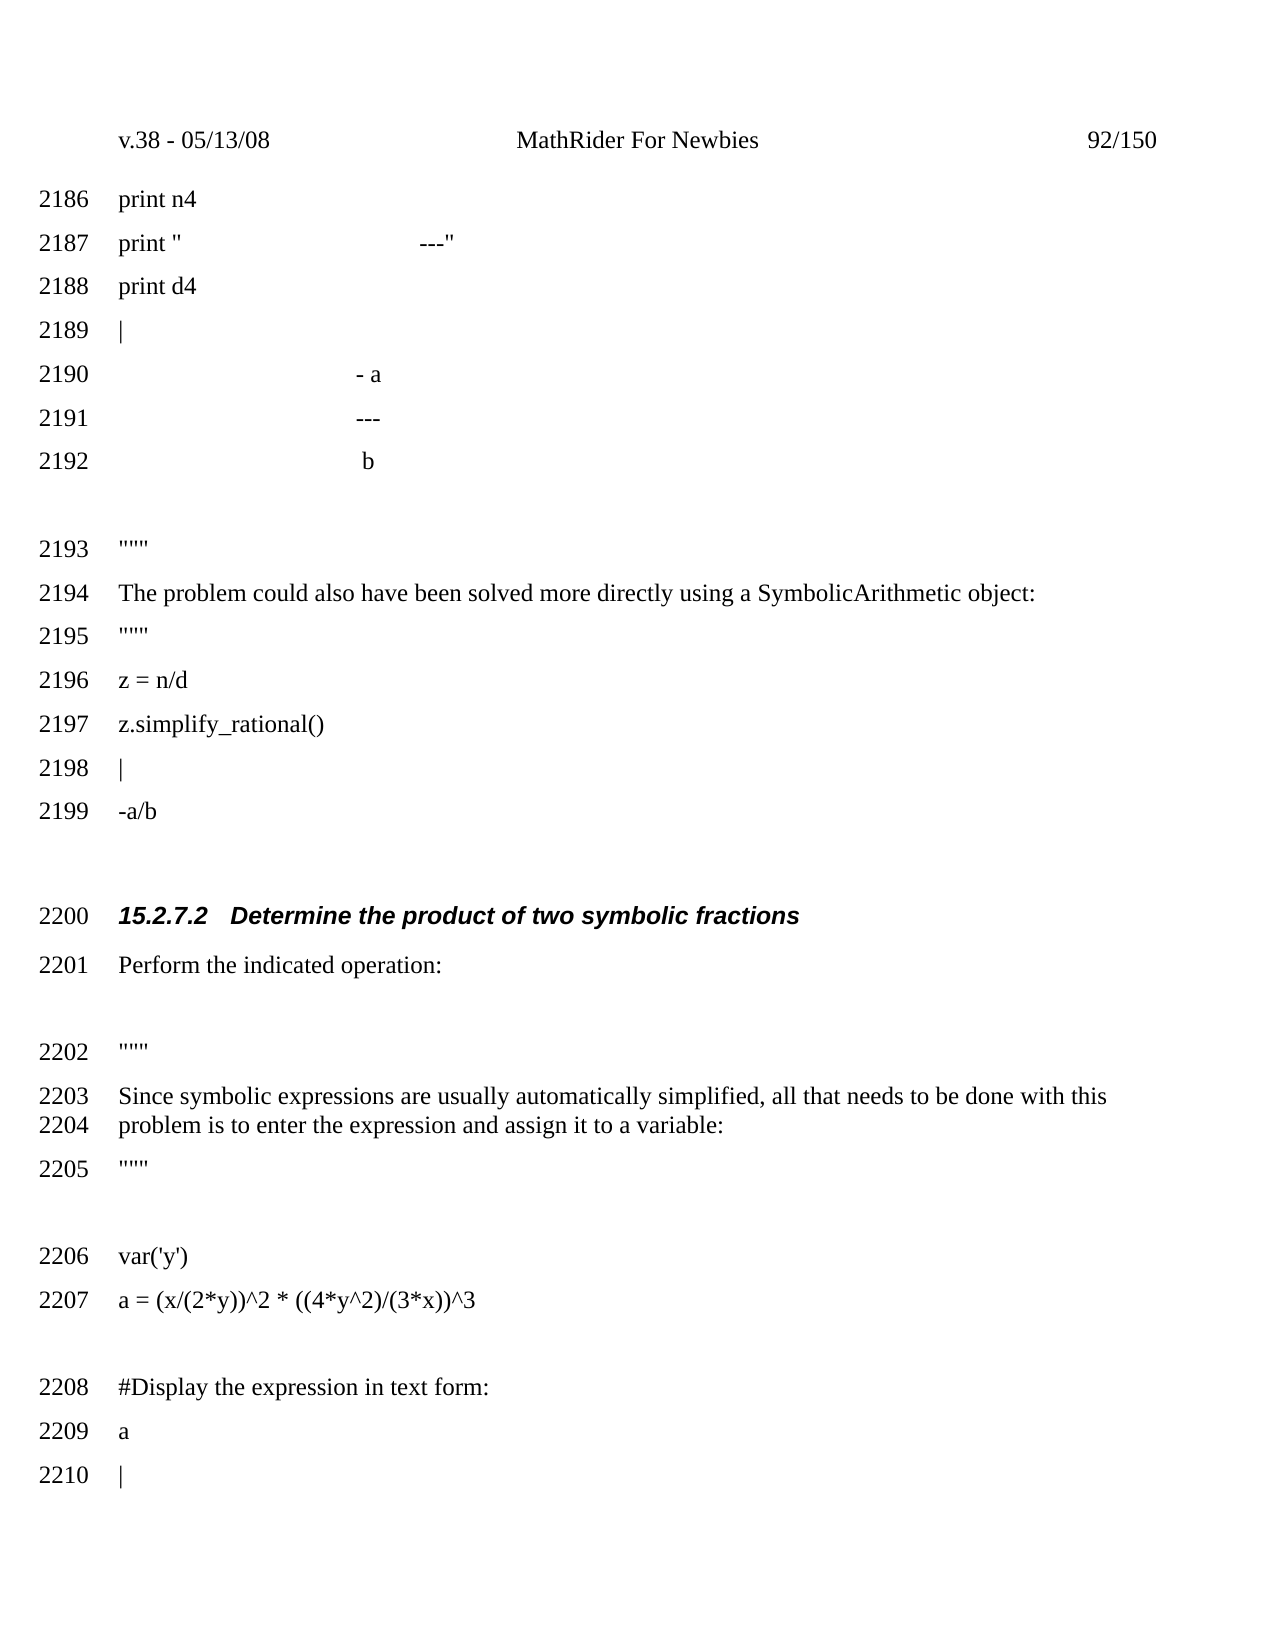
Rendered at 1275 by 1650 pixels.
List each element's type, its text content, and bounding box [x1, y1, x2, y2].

text - a [118, 359, 1157, 388]
text """ [118, 1154, 1157, 1182]
subtitle Determine the product of two symbolic fractions [118, 901, 1157, 930]
text | [118, 753, 1157, 781]
text """ [118, 534, 1157, 563]
text b [118, 446, 1157, 475]
text print n4 [118, 184, 1157, 213]
text Since symbolic expressions are usually automatically simplified, all that needs to be done with this problem is to enter the expression and assign it to a variable: [118, 1081, 1157, 1139]
text | [118, 1460, 1157, 1489]
text a = (x/(2*y))^2 * ((4*y^2)/(3*x))^3 [118, 1285, 1157, 1314]
text -a/b [118, 796, 1157, 825]
text z = n/d [118, 665, 1157, 694]
text """ [118, 621, 1157, 650]
text var('y') [118, 1241, 1157, 1270]
text The problem could also have been solved more directly using a SymbolicArithmetic object: [118, 578, 1157, 606]
text print d4 [118, 271, 1157, 300]
text --- [118, 403, 1157, 431]
text | [118, 315, 1157, 344]
text print " ---" [118, 228, 1157, 256]
text a [118, 1416, 1157, 1445]
text """ [118, 1037, 1157, 1066]
text #Display the expression in text form: [118, 1372, 1157, 1401]
text Perform the indicated operation: [118, 950, 1157, 979]
text z.simplify_rational() [118, 709, 1157, 738]
